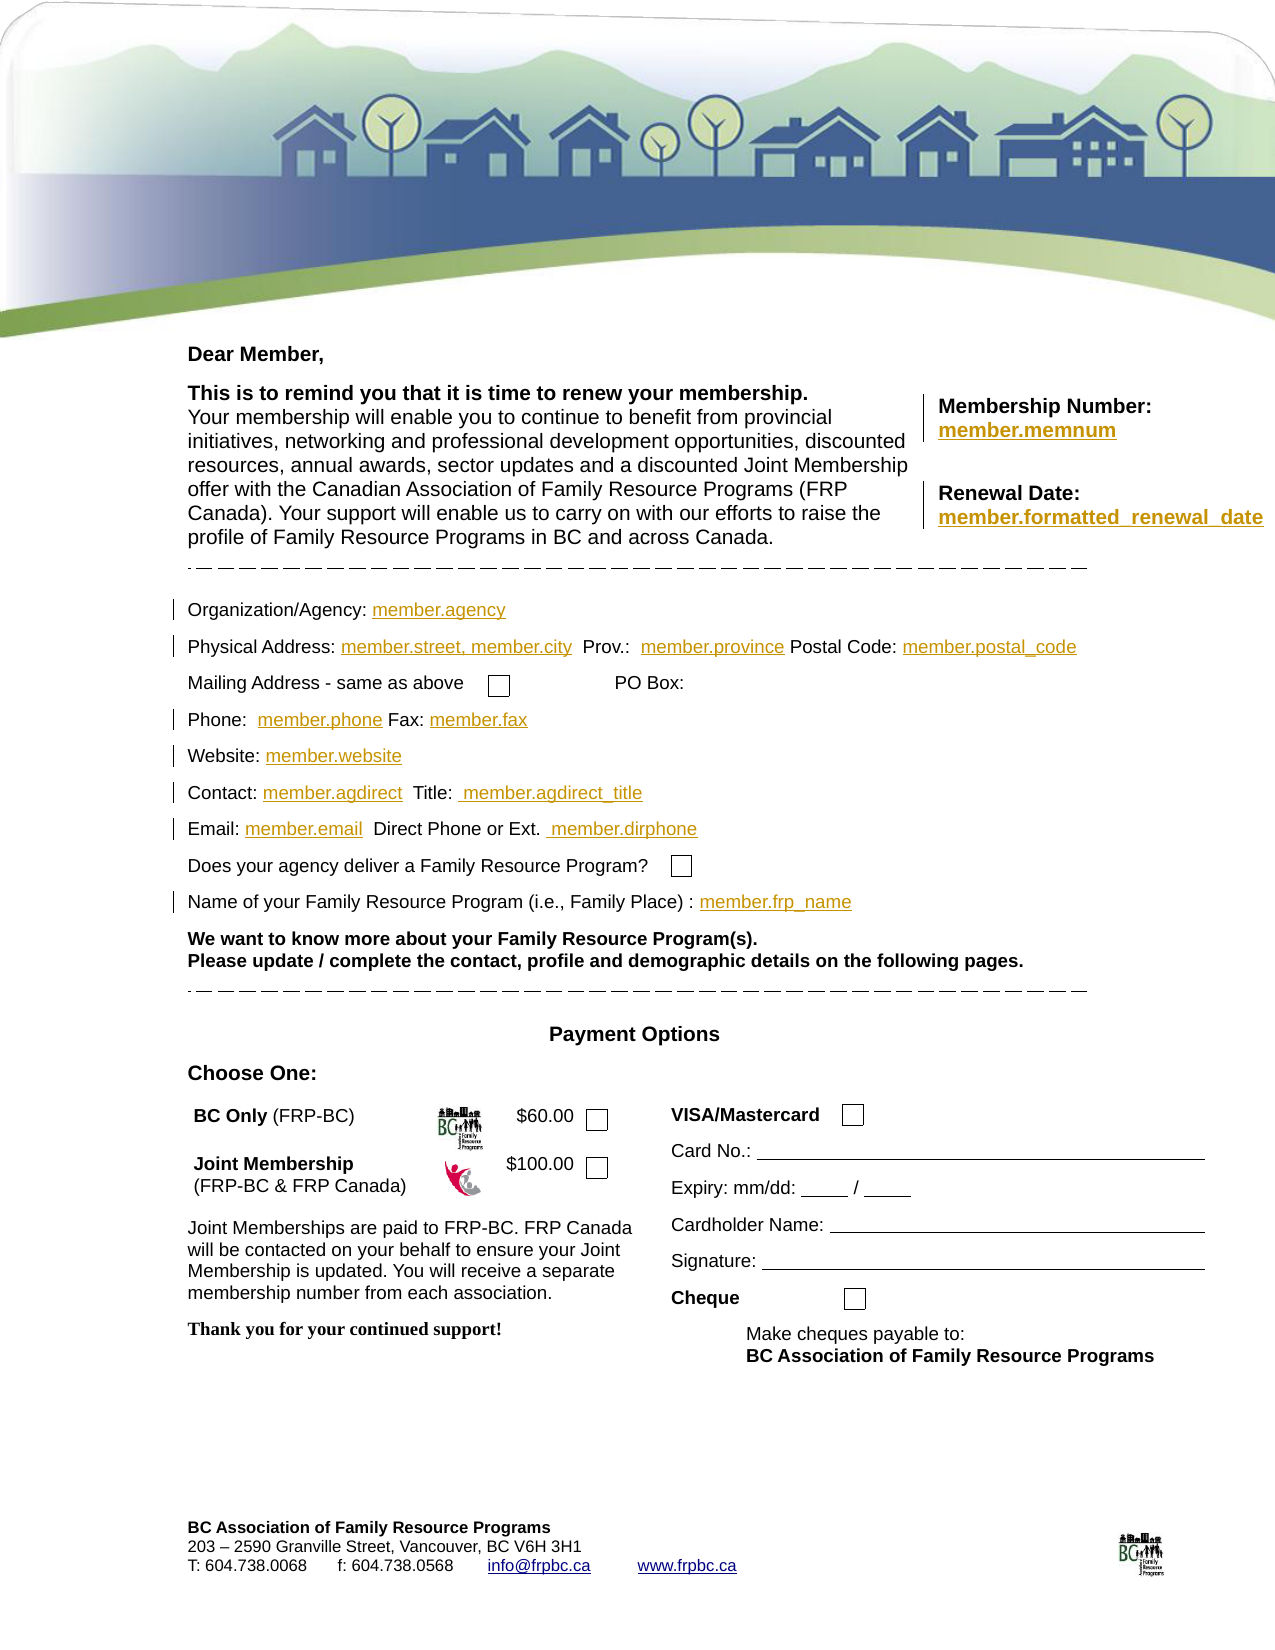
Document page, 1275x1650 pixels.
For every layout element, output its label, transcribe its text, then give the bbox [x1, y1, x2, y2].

text [662, 1095, 1213, 1375]
text Choose One: [187, 1060, 1087, 1084]
table_cell Joint Membership (FRP-BC & FRP Canada) [188, 1148, 413, 1217]
text Organization/Agency: member.agency [187, 599, 1087, 620]
table_cell [413, 1148, 500, 1217]
text Name of your Family Resource Program (i.e., Family Place) : member.frp_name [187, 891, 1087, 913]
picture [437, 1156, 483, 1202]
table_header [580, 1099, 630, 1147]
table_header $60.00 [500, 1099, 579, 1147]
text [845, 1289, 865, 1309]
text Cheque [671, 1286, 1204, 1308]
table_cell $100.00 [500, 1148, 579, 1217]
text Payment Options [187, 1021, 1087, 1045]
picture [1118, 1532, 1164, 1578]
text This is to remind you that it is time to renew your membership. Your membership will enable you to continue to benefit from provincial initiatives, networking and professional development opportunities, discounted resources, annual awards, sector updates and a discounted Joint Membership offer with the Canadian Association of Family Resource Programs (FRP Canada). Your support will enable us to carry on with our efforts to raise the profile of Family Resource Programs in BC and across Canada. [187, 381, 1275, 548]
text Does your agency deliver a Family Resource Program? [187, 855, 671, 876]
text Physical Address: member.street, member.city Prov.: member.province Postal Code: member.postal_code [187, 635, 1087, 657]
text Make cheques payable to: BC Association of Family Resource Programs [671, 1323, 1204, 1366]
text Membership Number: member.memnum [938, 394, 1266, 442]
table_cell [580, 1148, 630, 1217]
text Phone: member.phone Fax: member.fax [187, 708, 1087, 730]
table_header BC Only (FRP-BC) [188, 1099, 413, 1147]
text [864, 1104, 1204, 1125]
picture [0, 0, 1275, 341]
text Joint Memberships are paid to FRP-BC. FRP Canada will be contacted on your behalf to ensure your Joint Membership is updated. You will receive a separate membership number from each association. [187, 1217, 662, 1303]
picture [437, 1106, 483, 1152]
text Signature: [671, 1250, 1204, 1271]
text Website: member.website [187, 745, 1087, 767]
text Email: member.email Direct Phone or Ext. member.dirphone [187, 818, 1087, 840]
text Contact: member.agdirect Title: member.agdirect_title [187, 782, 1087, 803]
text Expiry: mm/dd: / [671, 1177, 1204, 1198]
text Cardholder Name: [671, 1213, 1204, 1235]
text Card No.: [671, 1140, 1204, 1162]
text Mailing Address - same as above PO Box: [187, 672, 1087, 693]
text Thank you for your continued support! [187, 1318, 662, 1340]
text Dear Member, [187, 342, 1087, 366]
text [692, 855, 1087, 876]
table_header [413, 1099, 500, 1147]
text [843, 1105, 863, 1125]
text Renewal Date: member.formatted_renewal_date [938, 457, 1266, 528]
text We want to know more about your Family Resource Program(s). Please update / complete the contact, profile and demographic details on the following pages. [187, 928, 1087, 971]
text VISA/Mastercard [671, 1104, 842, 1125]
